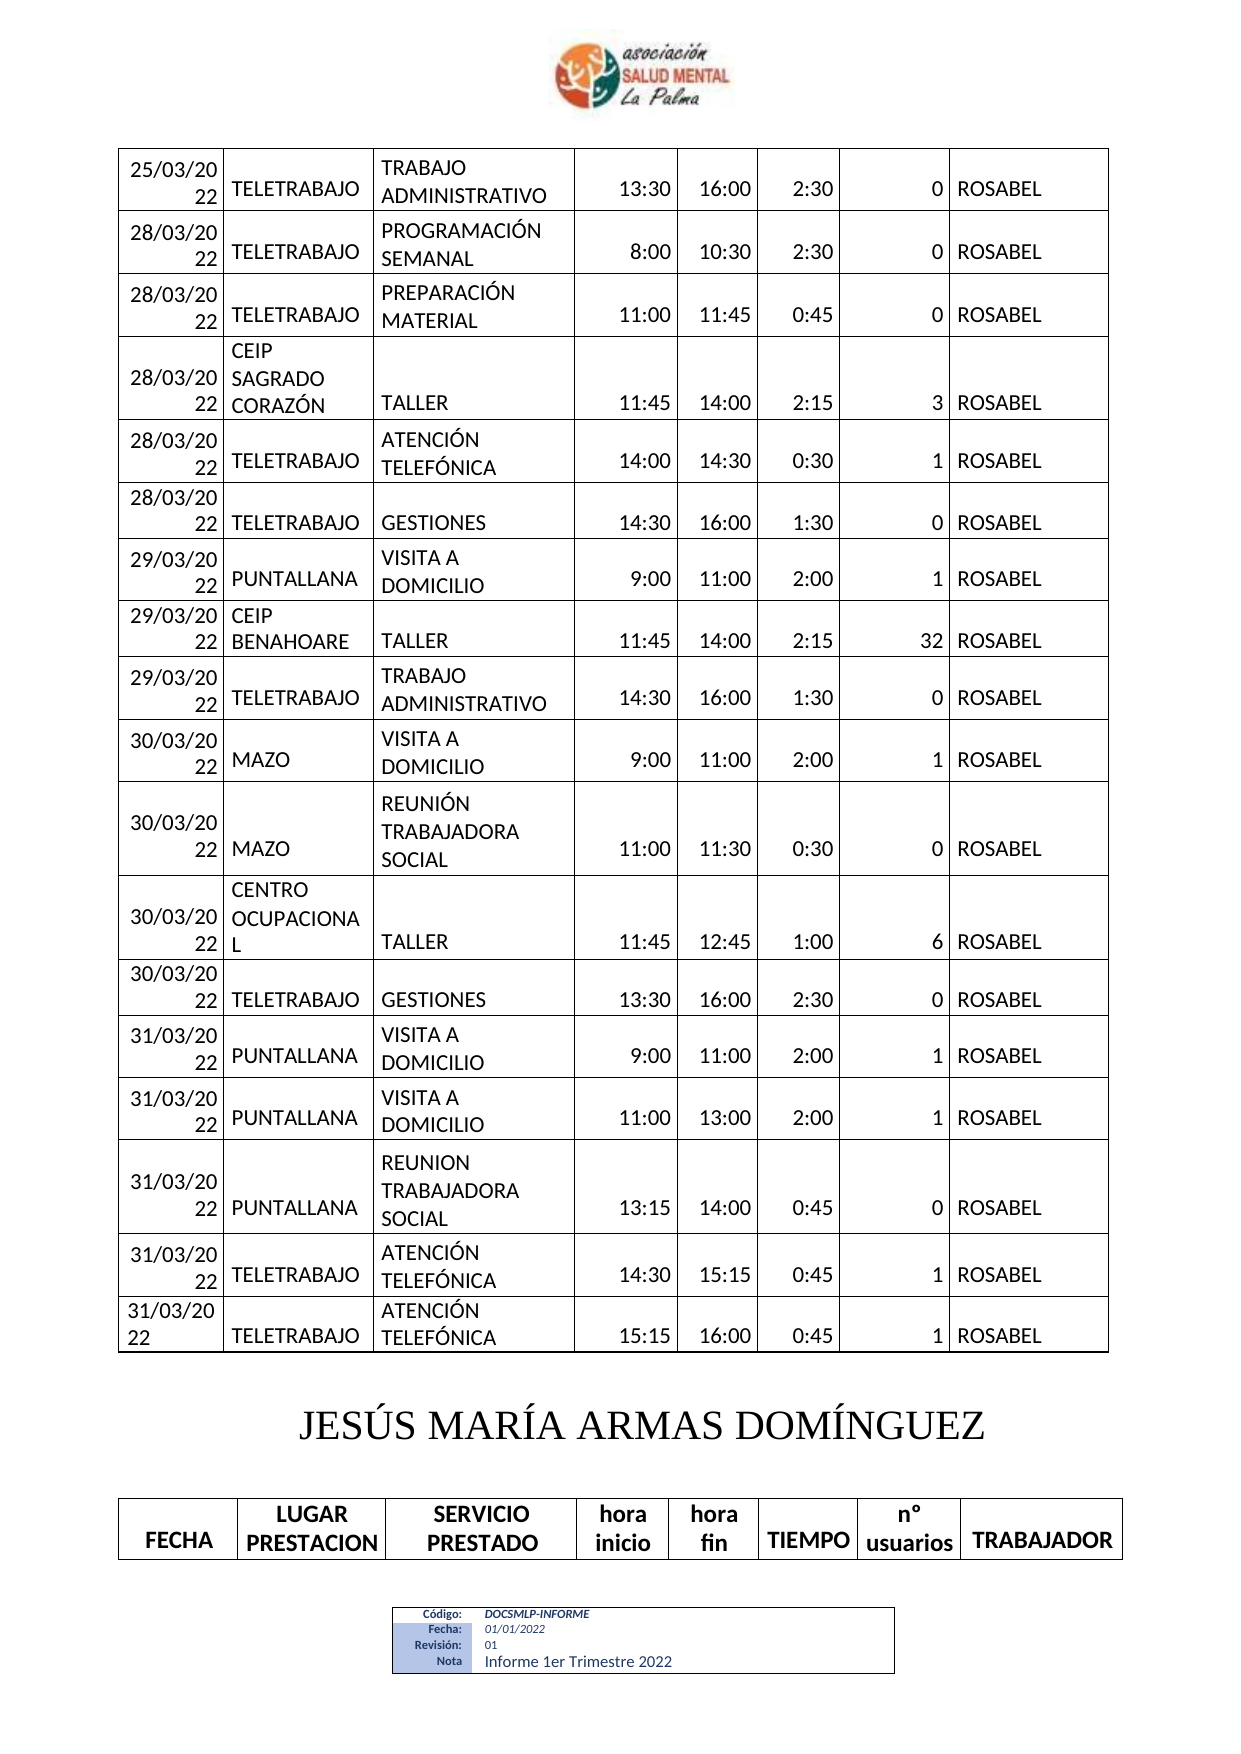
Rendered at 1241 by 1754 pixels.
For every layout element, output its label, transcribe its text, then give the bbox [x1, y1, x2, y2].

table_cell 13:00 [678, 1078, 757, 1139]
table_cell 2:15 [758, 337, 839, 419]
table_cell 2:30 [758, 960, 839, 1014]
table_cell 28/03/20 22 [119, 274, 223, 336]
table_header TELETRABAJO [224, 149, 373, 210]
table_cell 0:45 [758, 1297, 839, 1351]
table_header 25/03/20 22 [119, 149, 223, 210]
table_cell TELETRABAJO [224, 657, 373, 718]
table_cell ROSABEL [950, 1297, 1108, 1351]
table_cell 0 [840, 483, 949, 538]
table_cell ROSABEL [950, 1140, 1108, 1233]
table_cell PUNTALLANA [224, 1016, 373, 1077]
table_cell ATENCIÓN TELEFÓNICA [374, 1234, 574, 1296]
table_cell ROSABEL [950, 337, 1108, 419]
table_cell ROSABEL [950, 539, 1108, 600]
table_cell TALLER [374, 337, 574, 419]
table_cell 0 [840, 211, 949, 273]
table_cell 14:00 [678, 1140, 757, 1233]
table_cell TRABAJO ADMINISTRATIVO [374, 657, 574, 718]
table_cell 3 [840, 337, 949, 419]
table_header FECHA [119, 1499, 237, 1558]
table_cell Informe 1er Trimestre 2022 [472, 1654, 894, 1673]
table_cell 31/03/20 22 [119, 1140, 223, 1233]
table_header TRABAJO ADMINISTRATIVO [374, 149, 574, 210]
table_cell VISITA A DOMICILIO [374, 1078, 574, 1139]
table_cell 1 [840, 1234, 949, 1296]
table_cell 11:00 [575, 1078, 677, 1139]
table_cell ROSABEL [950, 1016, 1108, 1077]
table_cell ROSABEL [950, 274, 1108, 336]
table_cell 11:45 [575, 601, 677, 656]
table_cell 28/03/20 22 [119, 483, 223, 538]
table_cell 28/03/20 22 [119, 211, 223, 273]
table_cell 28/03/20 22 [119, 420, 223, 482]
table_cell 11:00 [678, 1016, 757, 1077]
table_cell 12:45 [678, 876, 757, 958]
table_cell ROSABEL [950, 960, 1108, 1014]
table_header 0 [840, 149, 949, 210]
table_cell 2:00 [758, 1016, 839, 1077]
table_header DOCSMLP-INFORME [472, 1608, 894, 1622]
table_cell ROSABEL [950, 1078, 1108, 1139]
table_cell ROSABEL [950, 1234, 1108, 1296]
table_cell 9:00 [575, 720, 677, 781]
table_cell TALLER [374, 876, 574, 958]
table_cell 29/03/20 22 [119, 539, 223, 600]
table_cell 1 [840, 420, 949, 482]
table_cell 11:45 [575, 337, 677, 419]
table_cell 1 [840, 1297, 949, 1351]
table_cell 31/03/20 22 [119, 1078, 223, 1139]
table_cell 14:30 [575, 1234, 677, 1296]
table_cell 2:00 [758, 539, 839, 600]
table_cell 0:30 [758, 420, 839, 482]
text JESÚS MARÍA ARMAS DOMÍNGUEZ [240, 1401, 1045, 1449]
table_cell 0:30 [758, 782, 839, 874]
table_cell MAZO [224, 782, 373, 874]
table_cell ROSABEL [950, 211, 1108, 273]
table_cell Revisión: [393, 1639, 472, 1654]
table_cell CENTRO OCUPACIONA L [224, 876, 373, 958]
table_cell 16:00 [678, 657, 757, 718]
table_cell GESTIONES [374, 483, 574, 538]
table_cell ROSABEL [950, 420, 1108, 482]
table_cell 1 [840, 720, 949, 781]
table_cell 14:00 [678, 337, 757, 419]
table_cell TELETRABAJO [224, 960, 373, 1014]
table_cell 1:00 [758, 876, 839, 958]
table_cell 11:45 [678, 274, 757, 336]
table_cell 1:30 [758, 657, 839, 718]
table_header SERVICIO PRESTADO [386, 1499, 576, 1558]
table_cell ROSABEL [950, 483, 1108, 538]
table_cell 14:30 [678, 420, 757, 482]
table_cell REUNIÓN TRABAJADORA SOCIAL [374, 782, 574, 874]
table_header ROSABEL [950, 149, 1108, 210]
table_cell 01/01/2022 [472, 1623, 894, 1639]
table_cell ROSABEL [950, 876, 1108, 958]
table_cell TELETRABAJO [224, 211, 373, 273]
table_cell 11:00 [678, 720, 757, 781]
table_cell 0 [840, 782, 949, 874]
table_cell TELETRABAJO [224, 274, 373, 336]
table_cell 9:00 [575, 1016, 677, 1077]
table_cell TELETRABAJO [224, 483, 373, 538]
table_cell 31/03/20 22 [119, 1234, 223, 1296]
table_cell PROGRAMACIÓN SEMANAL [374, 211, 574, 273]
table_cell 1 [840, 539, 949, 600]
table_cell 6 [840, 876, 949, 958]
table_cell MAZO [224, 720, 373, 781]
table_cell 0 [840, 960, 949, 1014]
table_cell 2:30 [758, 211, 839, 273]
table_cell 1 [840, 1016, 949, 1077]
table_cell 16:00 [678, 483, 757, 538]
table_cell 0 [840, 1140, 949, 1233]
table_header nº usuarios [858, 1499, 960, 1558]
table_cell 16:00 [678, 960, 757, 1014]
table_cell 11:45 [575, 876, 677, 958]
table_cell 30/03/20 22 [119, 960, 223, 1014]
table_cell TALLER [374, 601, 574, 656]
table_cell 30/03/20 22 [119, 720, 223, 781]
table_cell 16:00 [678, 1297, 757, 1351]
table_cell 13:30 [575, 960, 677, 1014]
table_cell 2:00 [758, 1078, 839, 1139]
table_header 13:30 [575, 149, 677, 210]
table_cell Nota [393, 1654, 472, 1673]
table_cell ATENCIÓN TELEFÓNICA [374, 420, 574, 482]
table_header TIEMPO [759, 1499, 857, 1558]
table_cell 31/03/20 22 [119, 1297, 223, 1351]
table_cell 14:00 [575, 420, 677, 482]
table_cell ROSABEL [950, 782, 1108, 874]
table_cell 0:45 [758, 1140, 839, 1233]
table_header TRABAJADOR [961, 1499, 1122, 1558]
table_cell CEIP SAGRADO CORAZÓN [224, 337, 373, 419]
table_cell GESTIONES [374, 960, 574, 1014]
table_cell 13:15 [575, 1140, 677, 1233]
table_cell 11:00 [575, 274, 677, 336]
table_cell 11:30 [678, 782, 757, 874]
table_cell 32 [840, 601, 949, 656]
table_header hora fin [669, 1499, 758, 1558]
table_cell 8:00 [575, 211, 677, 273]
table_cell 14:30 [575, 657, 677, 718]
table_cell PUNTALLANA [224, 539, 373, 600]
table_cell 01 [472, 1639, 894, 1654]
table_cell CEIP BENAHOARE [224, 601, 373, 656]
picture [548, 29, 735, 121]
table_cell 30/03/20 22 [119, 876, 223, 958]
table_header Código: [393, 1608, 472, 1622]
table_cell VISITA A DOMICILIO [374, 720, 574, 781]
table_cell 29/03/20 22 [119, 657, 223, 718]
table_cell 10:30 [678, 211, 757, 273]
table_cell ROSABEL [950, 657, 1108, 718]
table_cell TELETRABAJO [224, 1297, 373, 1351]
table_header 16:00 [678, 149, 757, 210]
table_cell 0 [840, 657, 949, 718]
table_cell 28/03/20 22 [119, 337, 223, 419]
table_header LUGAR PRESTACION [238, 1499, 385, 1558]
table_cell 0:45 [758, 274, 839, 336]
table_cell 15:15 [678, 1234, 757, 1296]
table_header hora inicio [577, 1499, 668, 1558]
table_cell TELETRABAJO [224, 420, 373, 482]
table_cell ROSABEL [950, 720, 1108, 781]
table_cell 14:00 [678, 601, 757, 656]
table_cell VISITA A DOMICILIO [374, 1016, 574, 1077]
table_cell 2:00 [758, 720, 839, 781]
table_cell 15:15 [575, 1297, 677, 1351]
table_cell 0:45 [758, 1234, 839, 1296]
table_cell PUNTALLANA [224, 1078, 373, 1139]
table_cell 9:00 [575, 539, 677, 600]
table_cell 30/03/20 22 [119, 782, 223, 874]
table_cell 1 [840, 1078, 949, 1139]
table_cell 14:30 [575, 483, 677, 538]
table_cell TELETRABAJO [224, 1234, 373, 1296]
table_cell PREPARACIÓN MATERIAL [374, 274, 574, 336]
table_cell 11:00 [678, 539, 757, 600]
table_cell ROSABEL [950, 601, 1108, 656]
table_cell 1:30 [758, 483, 839, 538]
table_header 2:30 [758, 149, 839, 210]
table_cell ATENCIÓN TELEFÓNICA [374, 1297, 574, 1351]
table_cell VISITA A DOMICILIO [374, 539, 574, 600]
table_cell 11:00 [575, 782, 677, 874]
table_cell REUNION TRABAJADORA SOCIAL [374, 1140, 574, 1233]
table_cell PUNTALLANA [224, 1140, 373, 1233]
table_cell 2:15 [758, 601, 839, 656]
table_cell 0 [840, 274, 949, 336]
table_cell 31/03/20 22 [119, 1016, 223, 1077]
table_cell Fecha: [393, 1623, 472, 1639]
table_cell 29/03/20 22 [119, 601, 223, 656]
